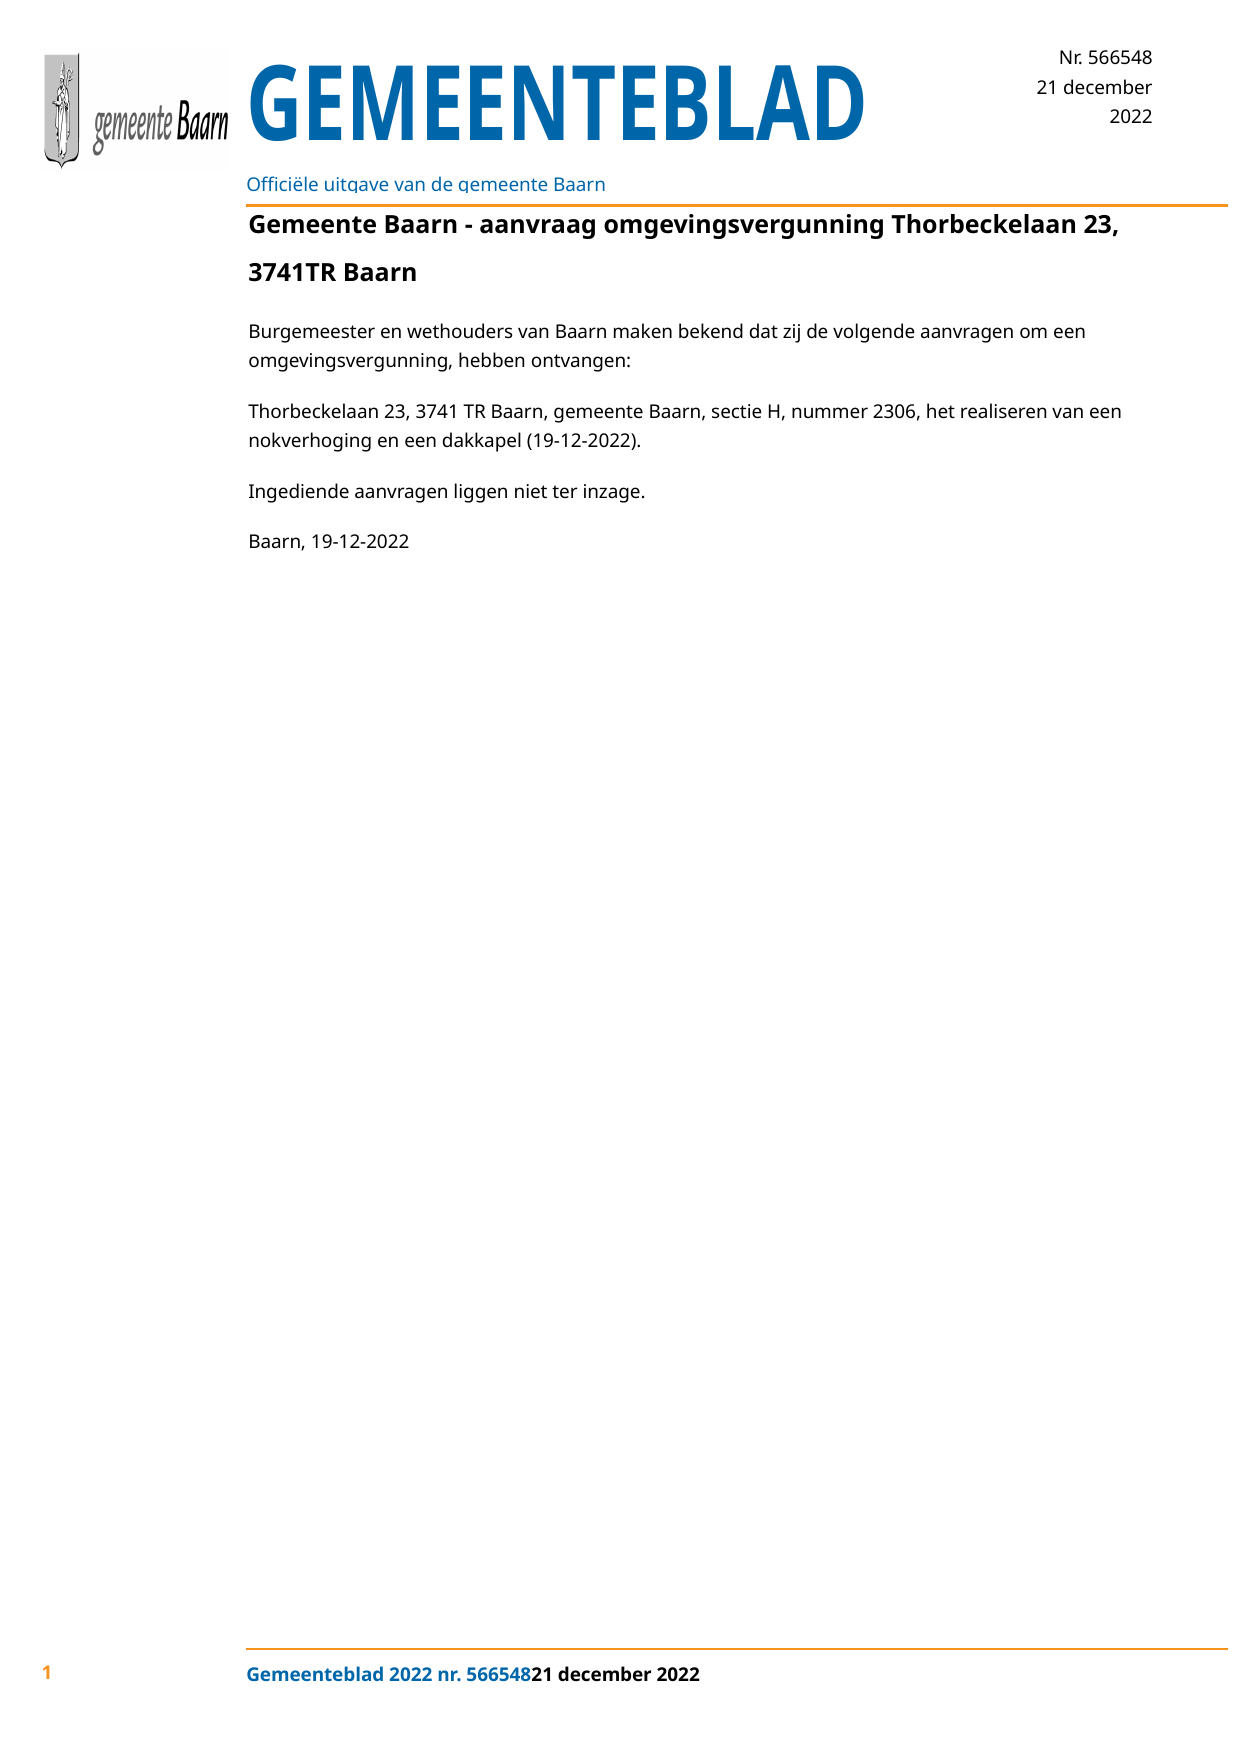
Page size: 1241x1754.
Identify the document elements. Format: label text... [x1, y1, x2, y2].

text Baarn, 19-12-2022 [248, 528, 1152, 554]
text Gemeente Baarn - aanvraag omgevingsvergunning Thorbeckelaan 23, 3741TR Baarn [248, 207, 1152, 288]
picture [41, 47, 231, 172]
text Thorbeckelaan 23, 3741 TR Baarn, gemeente Baarn, sectie H, nummer 2306, het realiseren van een nokverhoging en een dakkapel (19-12-2022). [248, 398, 1152, 453]
text Ingediende aanvragen liggen niet ter inzage. [248, 478, 1152, 504]
text Burgemeester en wethouders van Baarn maken bekend dat zij de volgende aanvragen om een omgevingsvergunning, hebben ontvangen: [248, 318, 1152, 373]
